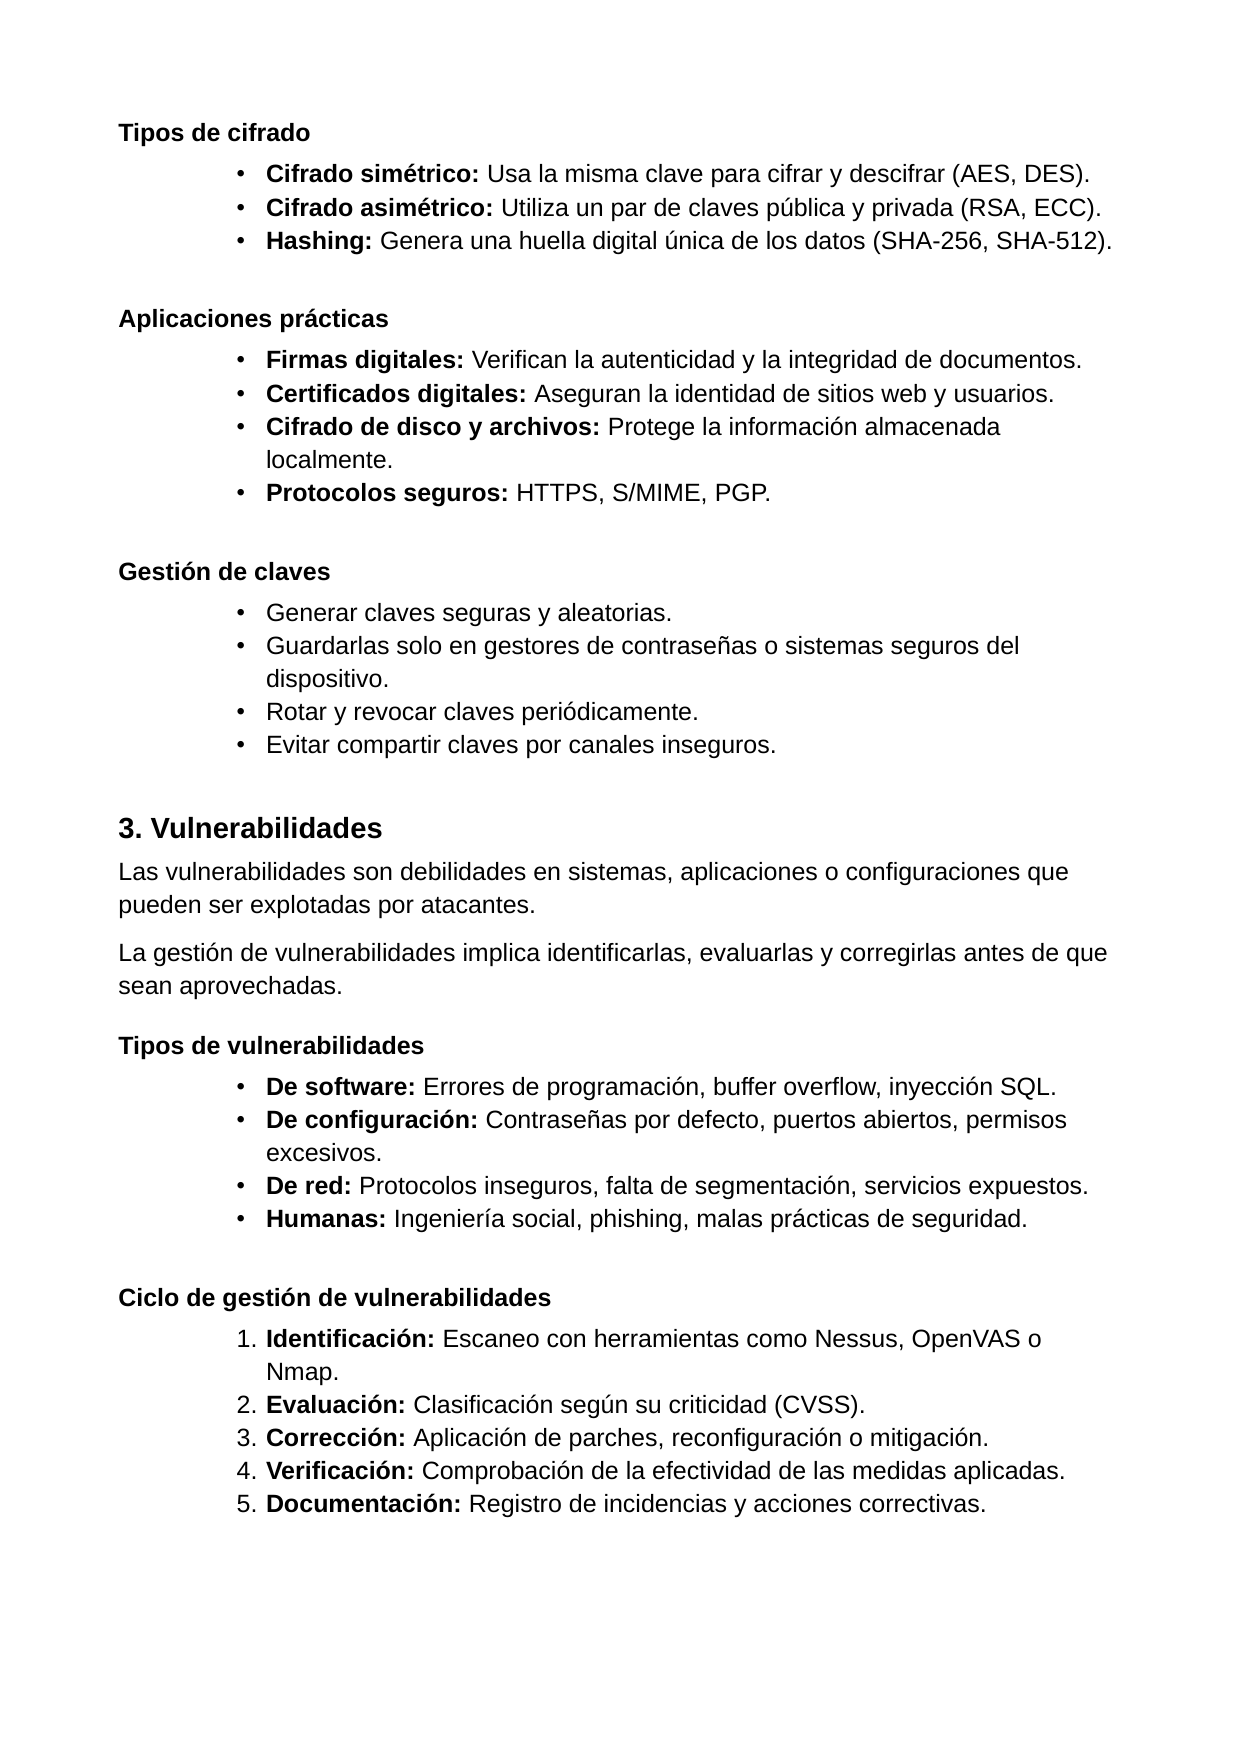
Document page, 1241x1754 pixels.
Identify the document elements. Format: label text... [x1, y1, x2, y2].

subtitle Aplicaciones prácticas [118, 304, 1122, 333]
subtitle Gestión de claves [118, 557, 1122, 585]
list De software: Errores de programación, buffer overflow, inyección SQL. [236, 1072, 1122, 1101]
subtitle Tipos de vulnerabilidades [118, 1031, 1122, 1059]
list Cifrado asimétrico: Utiliza un par de claves pública y privada (RSA, ECC). [236, 192, 1122, 221]
subtitle 3. Vulnerabilidades [118, 811, 1122, 844]
subtitle Tipos de cifrado [118, 118, 1122, 147]
list Corrección: Aplicación de parches, reconfiguración o mitigación. [236, 1423, 1122, 1452]
list Firmas digitales: Verifican la autenticidad y la integridad de documentos. [236, 346, 1122, 374]
list Humanas: Ingeniería social, phishing, malas prácticas de seguridad. [236, 1204, 1122, 1233]
list Identificación: Escaneo con herramientas como Nessus, OpenVAS o Nmap. [236, 1324, 1122, 1386]
text Las vulnerabilidades son debilidades en sistemas, aplicaciones o configuraciones que pueden ser explotadas por atacantes. [118, 857, 1122, 919]
list Verificación: Comprobación de la efectividad de las medidas aplicadas. [236, 1456, 1122, 1485]
list Hashing: Genera una huella digital única de los datos (SHA-256, SHA-512). [236, 226, 1122, 254]
list De red: Protocolos inseguros, falta de segmentación, servicios expuestos. [236, 1171, 1122, 1200]
list Rotar y revocar claves periódicamente. [236, 697, 1122, 726]
list Evitar compartir claves por canales inseguros. [236, 730, 1122, 759]
list Cifrado de disco y archivos: Protege la información almacenada localmente. [236, 412, 1122, 474]
list Certificados digitales: Aseguran la identidad de sitios web y usuarios. [236, 379, 1122, 407]
list Documentación: Registro de incidencias y acciones correctivas. [236, 1489, 1122, 1518]
list Generar claves seguras y aleatorias. [236, 598, 1122, 627]
text La gestión de vulnerabilidades implica identificarlas, evaluarlas y corregirlas antes de que sean aprovechadas. [118, 938, 1122, 999]
list Protocolos seguros: HTTPS, S/MIME, PGP. [236, 478, 1122, 507]
list De configuración: Contraseñas por defecto, puertos abiertos, permisos excesivos. [236, 1105, 1122, 1167]
list Guardarlas solo en gestores de contraseñas o sistemas seguros del dispositivo. [236, 631, 1122, 693]
subtitle Ciclo de gestión de vulnerabilidades [118, 1283, 1122, 1312]
list Evaluación: Clasificación según su criticidad (CVSS). [236, 1390, 1122, 1419]
list Cifrado simétrico: Usa la misma clave para cifrar y descifrar (AES, DES). [236, 159, 1122, 188]
